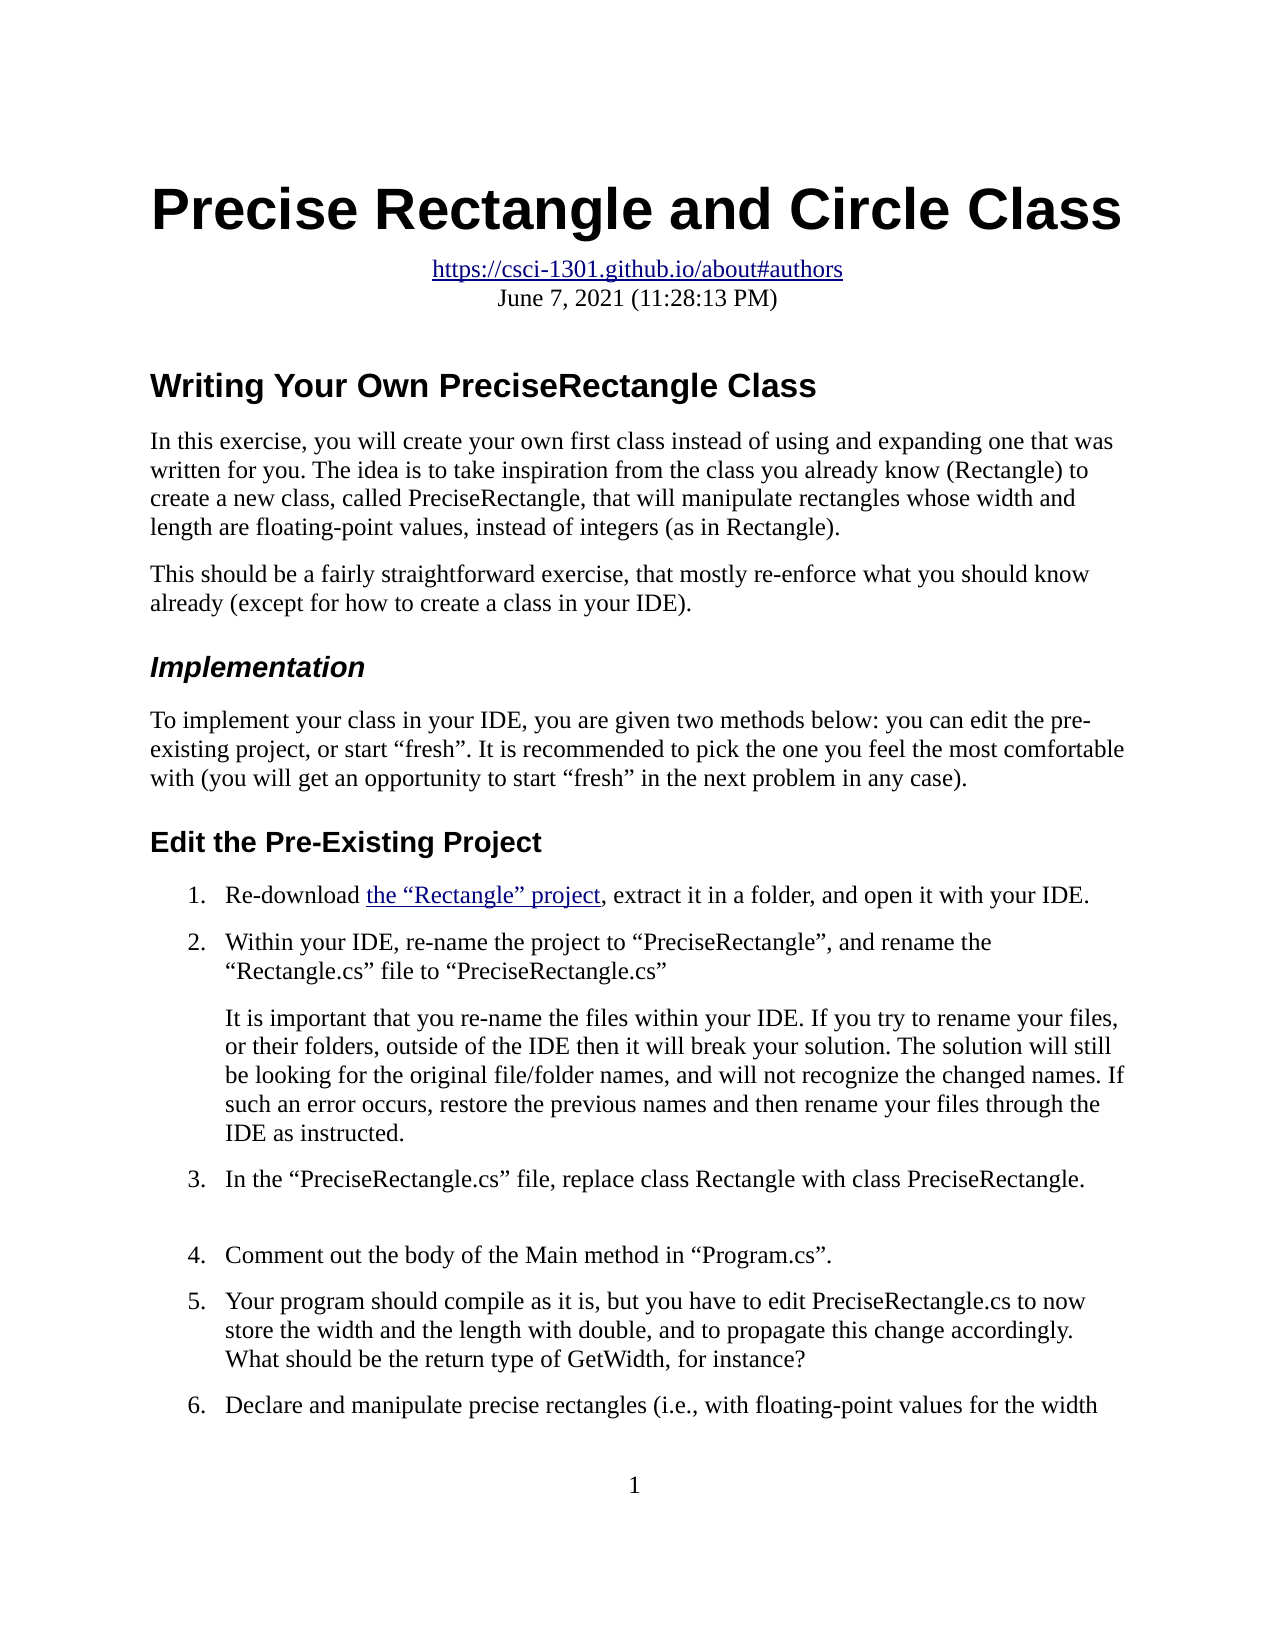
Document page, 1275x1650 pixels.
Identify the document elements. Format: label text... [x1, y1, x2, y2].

text https://csci-1301.github.io/about#authors [150, 254, 1125, 283]
title Precise Rectangle and Circle Class [150, 175, 1125, 242]
list Within your IDE, re-name the project to “PreciseRectangle”, and rename the “Rectangle.cs” file to “PreciseRectangle.cs” [187, 927, 1125, 985]
list Comment out the body of the Main method in “Program.cs”. [187, 1240, 1125, 1268]
text This should be a fairly straightforward exercise, that mostly re-enforce what you should know already (except for how to create a class in your IDE). [150, 559, 1125, 616]
list Declare and manipulate precise rectangles (i.e., with floating-point values for the width [187, 1391, 1125, 1419]
subtitle Writing Your Own PreciseRectangle Class [150, 366, 1125, 404]
list Your program should compile as it is, but you have to edit PreciseRectangle.cs to now store the width and the length with double, and to propagate this change accordingly. What should be the return type of GetWidth, for instance? [187, 1286, 1125, 1373]
text To implement your class in your IDE, you are given two methods below: you can edit the pre-existing project, or start “fresh”. It is recommended to pick the one you feel the most comfortable with (you will get an opportunity to start “fresh” in the next problem in any case). [150, 705, 1125, 792]
subtitle Edit the Pre-Existing Project [150, 826, 1125, 859]
subtitle Implementation [150, 650, 1125, 684]
list It is important that you re-name the files within your IDE. If you try to rename your files, or their folders, outside of the IDE then it will break your solution. The solution will still be looking for the original file/folder names, and will not recognize the changed names. If such an error occurs, restore the previous names and then rename your files through the IDE as instructed. [187, 1003, 1125, 1146]
list Re-download the “Rectangle” project, extract it in a folder, and open it with your IDE. [187, 881, 1125, 909]
text In this exercise, you will create your own first class instead of using and expanding one that was written for you. The idea is to take inspiration from the class you already know (Rectangle) to create a new class, called PreciseRectangle, that will manipulate rectangles whose width and length are floating-point values, instead of integers (as in Rectangle). [150, 426, 1125, 541]
text June 7, 2021 (11:28:13 PM) [150, 283, 1125, 312]
list In the “PreciseRectangle.cs” file, replace class Rectangle with class PreciseRectangle. [187, 1164, 1125, 1222]
